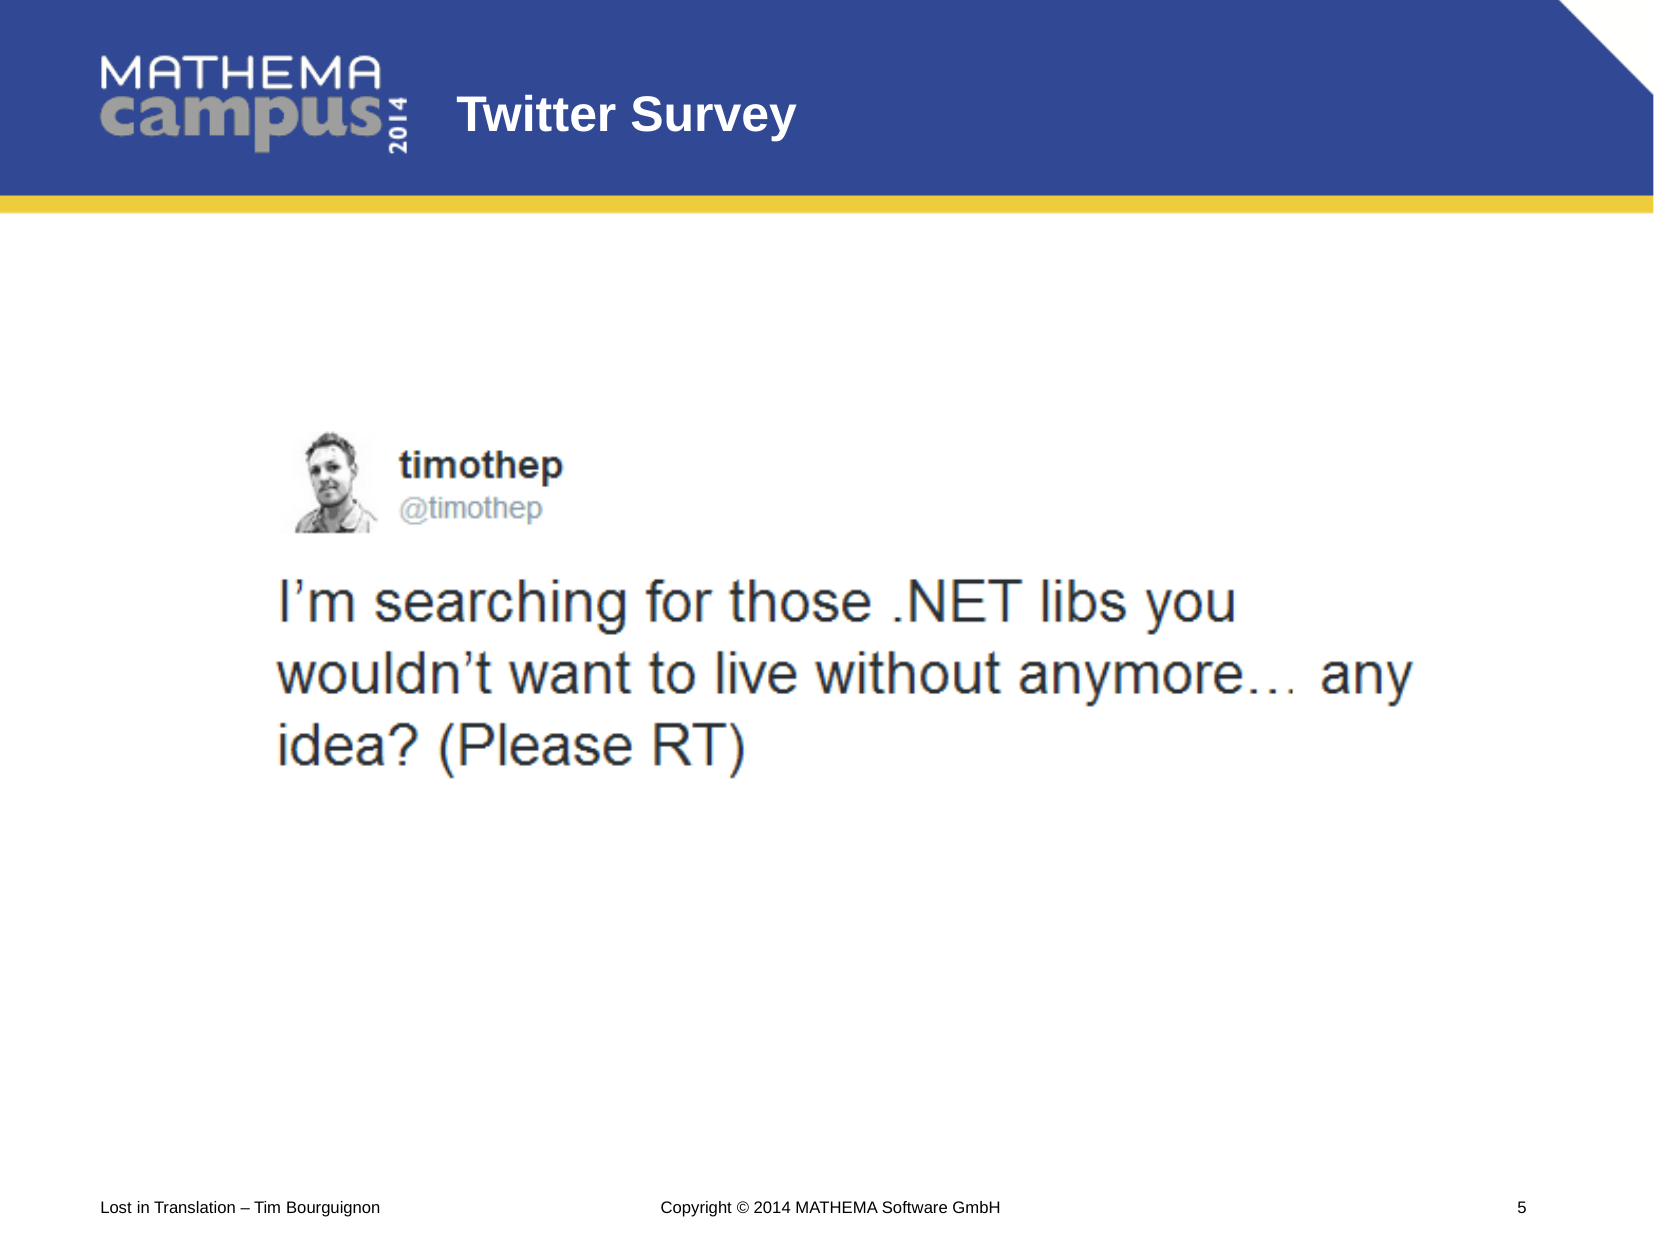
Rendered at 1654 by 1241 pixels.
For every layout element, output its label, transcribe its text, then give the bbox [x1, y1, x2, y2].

picture [241, 411, 1460, 788]
picture [0, 0, 1654, 217]
title Twitter Survey [456, 68, 1528, 160]
